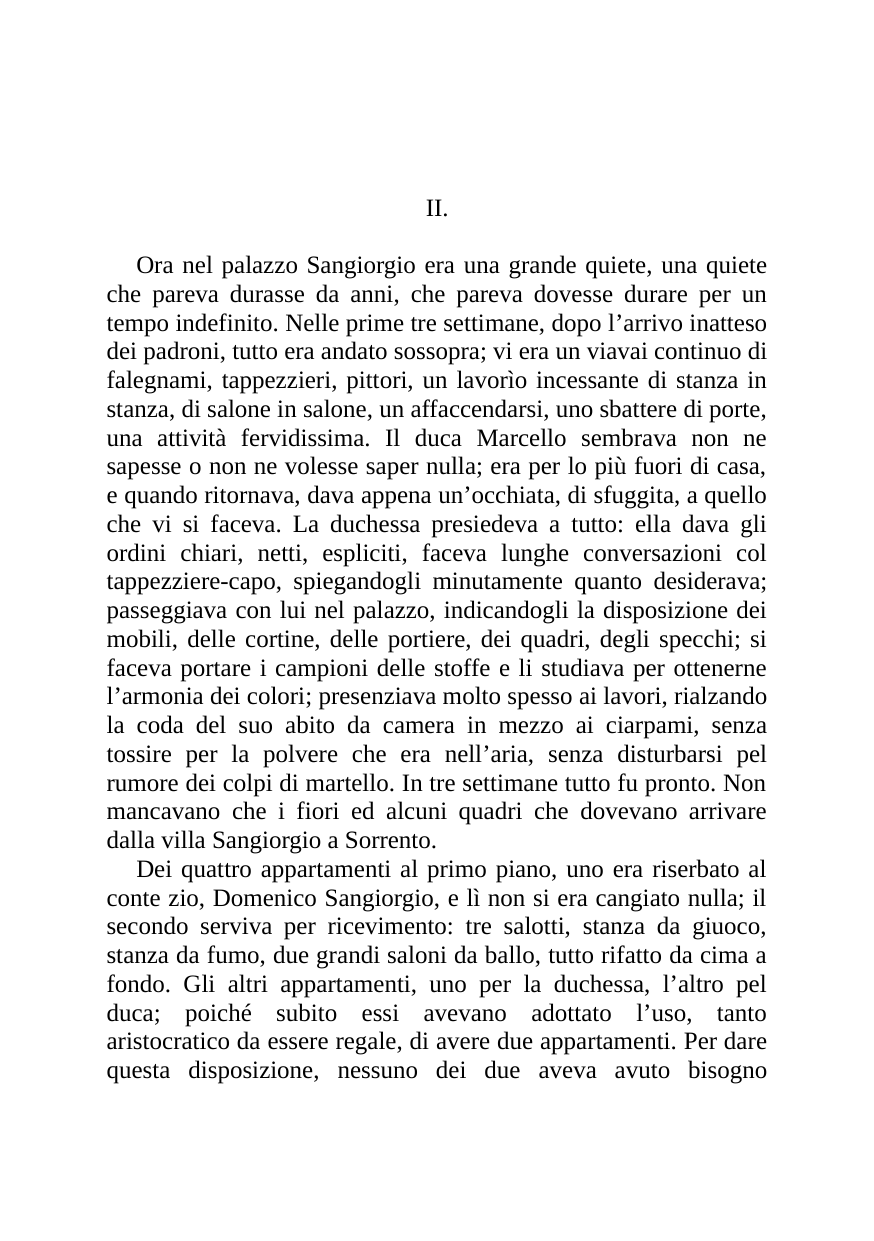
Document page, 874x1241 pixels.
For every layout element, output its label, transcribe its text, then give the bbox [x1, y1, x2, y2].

text II. [106, 193, 768, 221]
text Dei quattro appartamenti al primo piano, uno era riserbato al conte zio, Domenico Sangiorgio, e lì non si era cangiato nulla; il secondo serviva per ricevimento: tre salotti, stanza da giuoco, stanza da fumo, due grandi saloni da ballo, tutto rifatto da cima a fondo. Gli altri appartamenti, uno per la duchessa, l’altro pel duca; poiché subito essi avevano adottato l’uso, tanto aristocratico da essere regale, di avere due appartamenti. Per dare questa disposizione, nessuno dei due aveva avuto bisogno [106, 854, 768, 1084]
text Ora nel palazzo Sangiorgio era una grande quiete, una quiete che pareva durasse da anni, che pareva dovesse durare per un tempo indefinito. Nelle prime tre settimane, dopo l’arrivo inatteso dei padroni, tutto era andato sossopra; vi era un viavai continuo di falegnami, tappezzieri, pittori, un lavorìo incessante di stanza in stanza, di salone in salone, un affaccendarsi, uno sbattere di porte, una attività fervidissima. Il duca Marcello sembrava non ne sapesse o non ne volesse saper nulla; era per lo più fuori di casa, e quando ritornava, dava appena un’occhiata, di sfuggita, a quello che vi si faceva. La duchessa presiedeva a tutto: ella dava gli ordini chiari, netti, espliciti, faceva lunghe conversazioni col tappezziere-capo, spiegandogli minutamente quanto desiderava; passeggiava con lui nel palazzo, indicandogli la disposizione dei mobili, delle cortine, delle portiere, dei quadri, degli specchi; si faceva portare i campioni delle stoffe e li studiava per ottenerne l’armonia dei colori; presenziava molto spesso ai lavori, rialzando la coda del suo abito da camera in mezzo ai ciarpami, senza tossire per la polvere che era nell’aria, senza disturbarsi pel rumore dei colpi di martello. In tre settimane tutto fu pronto. Non mancavano che i fiori ed alcuni quadri che dovevano arrivare dalla villa Sangiorgio a Sorrento. [106, 250, 768, 854]
